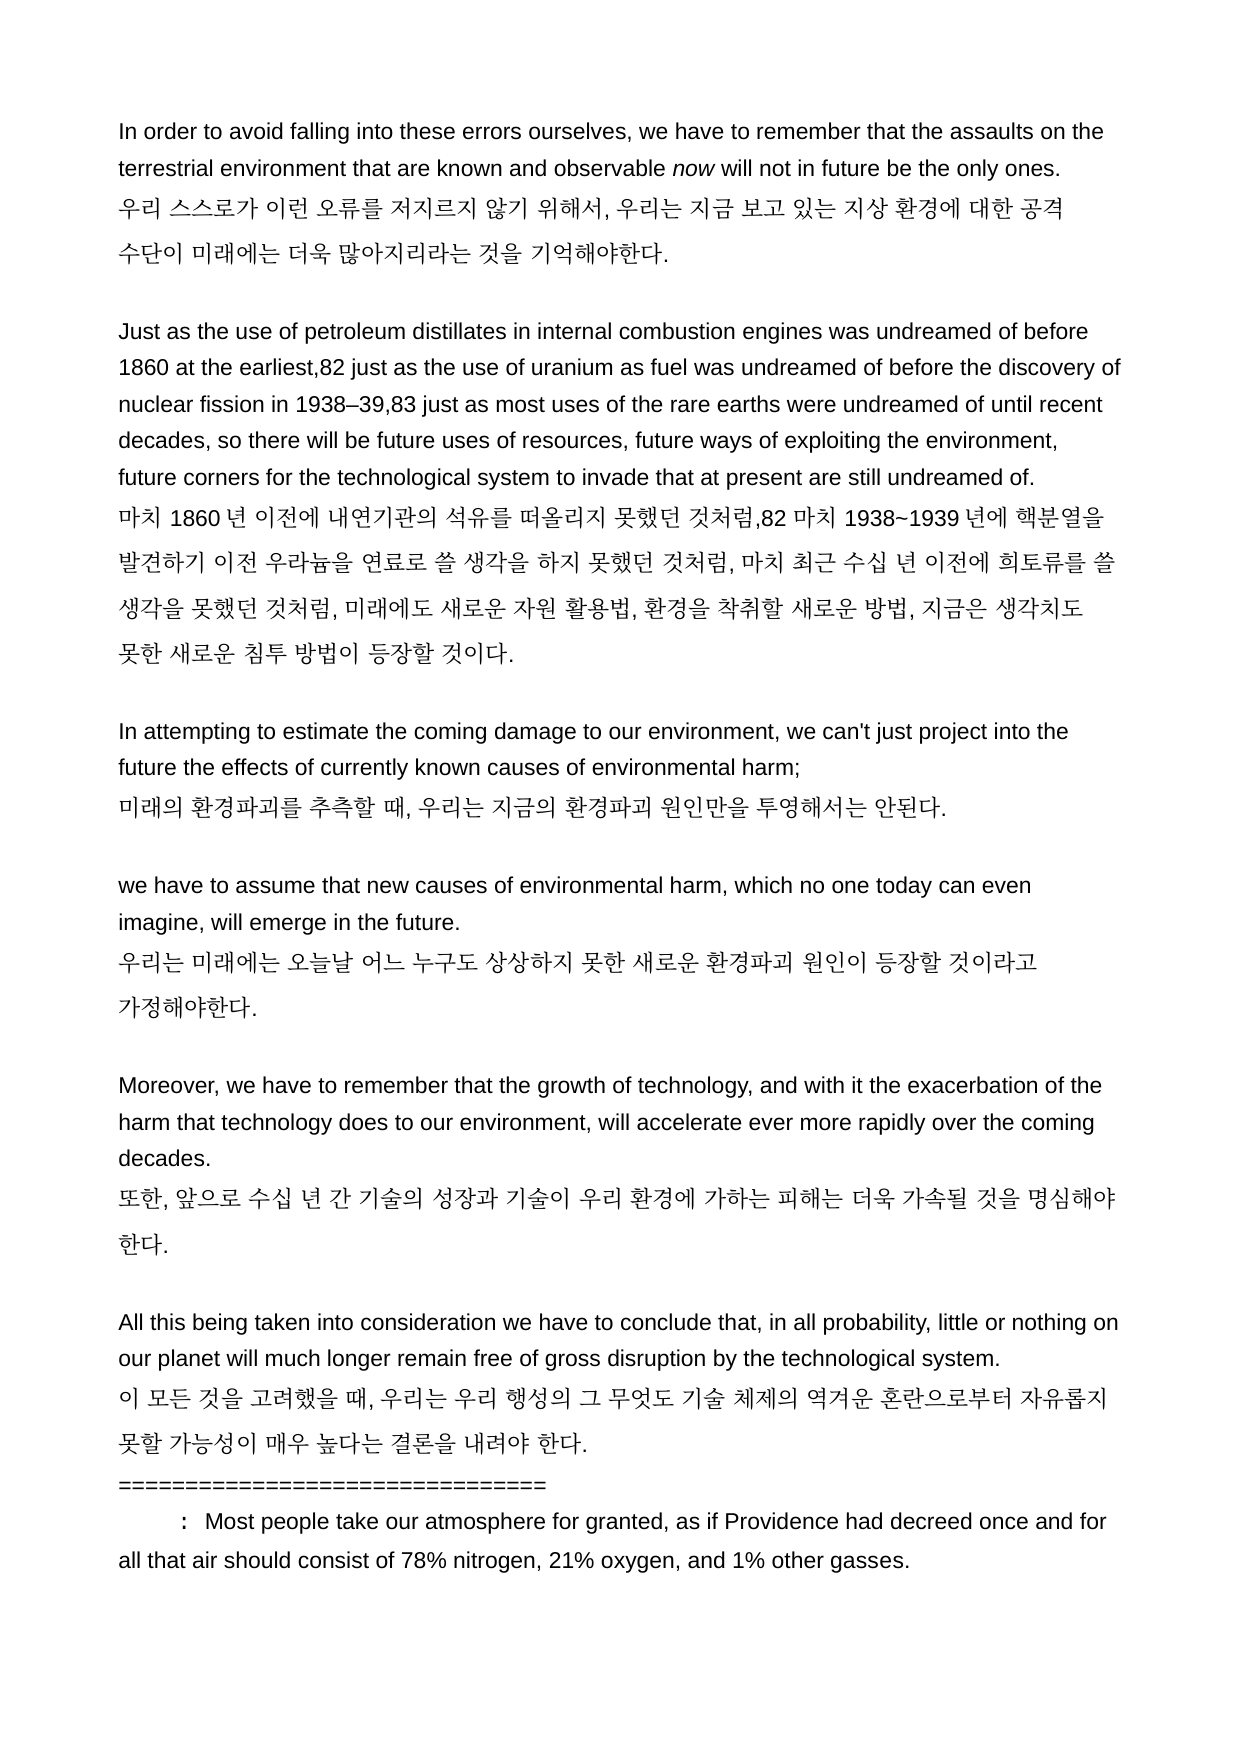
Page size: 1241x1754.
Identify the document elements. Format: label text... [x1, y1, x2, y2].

text 우리 스스로가 이런 오류를 저지르지 않기 위해서, 우리는 지금 보고 있는 지상 환경에 대한 공격 수단이 미래에는 더욱 많아지리라는 것을 기억해야한다. [118, 191, 1122, 269]
text All this being taken into consideration we have to conclude that, in all probability, little or nothing on our planet will much longer remain free of gross disruption by the technological system. [118, 1308, 1122, 1371]
text 마치 1860년 이전에 내연기관의 석유를 떠올리지 못했던 것처럼,82 마치 1938~1939년에 핵분열을 발견하기 이전 우라늄을 연료로 쓸 생각을 하지 못했던 것처럼, 마치 최근 수십 년 이전에 희토류를 쓸 생각을 못했던 것처럼, 미래에도 새로운 자원 활용법, 환경을 착취할 새로운 방법, 지금은 생각치도 못한 새로운 침투 방법이 등장할 것이다. [118, 500, 1122, 669]
text 이 모든 것을 고려했을 때, 우리는 우리 행성의 그 무엇도 기술 체제의 역겨운 혼란으로부터 자유롭지 못할 가능성이 매우 높다는 결론을 내려야 한다. [118, 1381, 1122, 1459]
text : Most people take our atmosphere for granted, as if Providence had decreed once and for all that air should consist of 78% nitrogen, 21% oxygen, and 1% other gasses. [118, 1508, 1122, 1575]
text we have to assume that new causes of environmental harm, which no one today can even imagine, will emerge in the future. [118, 872, 1122, 935]
text 또한, 앞으로 수십 년 간 기술의 성장과 기술이 우리 환경에 가하는 피해는 더욱 가속될 것을 명심해야 한다. [118, 1181, 1122, 1259]
text Moreover, we have to remember that the growth of technology, and with it the exacerbation of the harm that technology does to our environment, will accelerate ever more rapidly over the coming decades. [118, 1072, 1122, 1171]
text Just as the use of petroleum distillates in internal combustion engines was undreamed of before 1860 at the earliest,82 just as the use of uranium as fuel was undreamed of before the discovery of nuclear fission in 1938–39,83 just as most uses of the rare earths were undreamed of until recent decades, so there will be future uses of resources, future ways of exploiting the environment, future corners for the technological system to invade that at present are still undreamed of. [118, 318, 1122, 490]
text ================================ [118, 1472, 1122, 1498]
text 미래의 환경파괴를 추측할 때, 우리는 지금의 환경파괴 원인만을 투영해서는 안된다. [118, 791, 1122, 823]
text In order to avoid falling into these errors ourselves, we have to remember that the assaults on the terrestrial environment that are known and observable now will not in future be the only ones. [118, 118, 1122, 181]
text 우리는 미래에는 오늘날 어느 누구도 상상하지 못한 새로운 환경파괴 원인이 등장할 것이라고 가정해야한다. [118, 945, 1122, 1023]
text In attempting to estimate the coming damage to our environment, we can't just project into the future the effects of currently known causes of environmental harm; [118, 718, 1122, 781]
